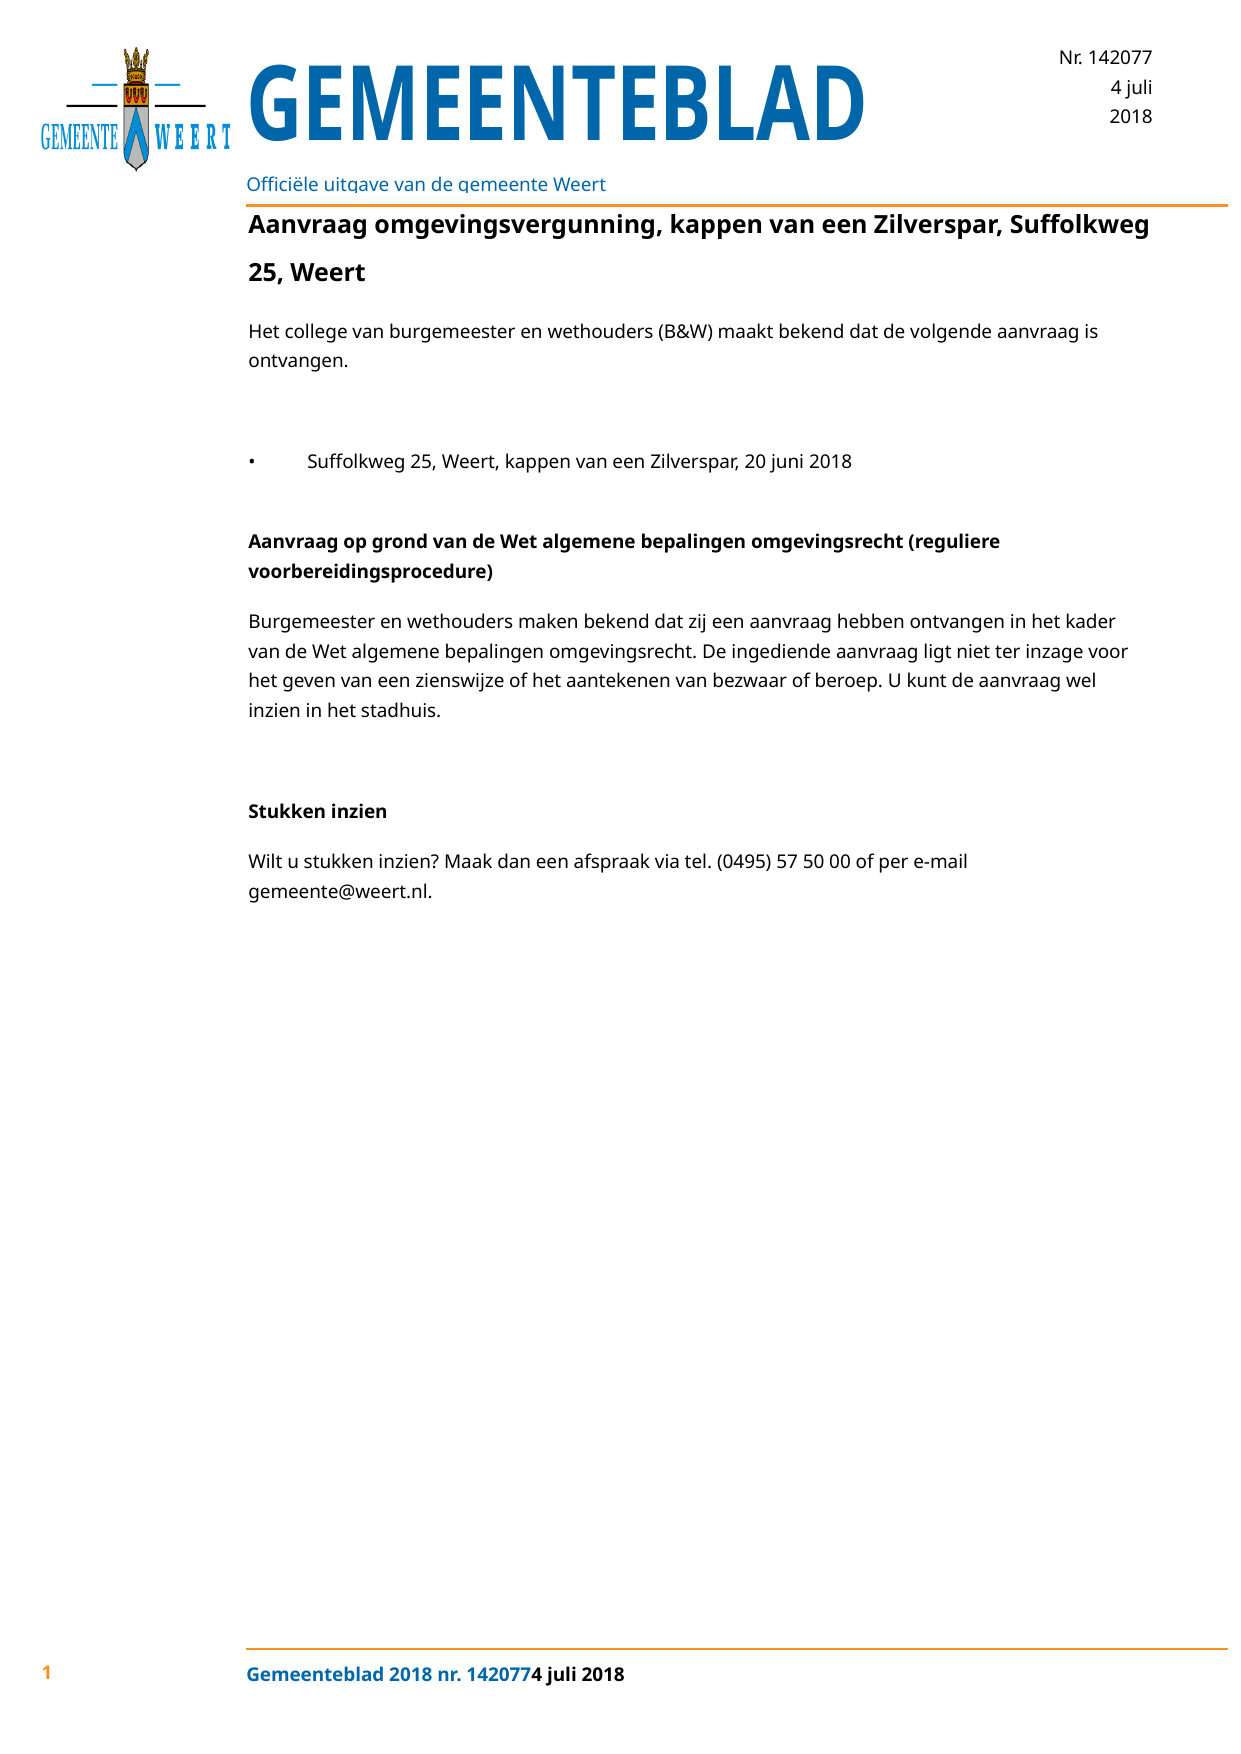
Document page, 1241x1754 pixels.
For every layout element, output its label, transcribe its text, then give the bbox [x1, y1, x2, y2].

text Stukken inzien [248, 798, 1152, 824]
text Aanvraag op grond van de Wet algemene bepalingen omgevingsrecht (reguliere voorbereidingsprocedure) [248, 528, 1152, 584]
list Suffolkweg 25, Weert, kappen van een Zilverspar, 20 juni 2018 [248, 448, 1152, 474]
text Aanvraag omgevingsvergunning, kappen van een Zilverspar, Suffolkweg 25, Weert [248, 207, 1152, 288]
text Het college van burgemeester en wethouders (B&W) maakt bekend dat de volgende aanvraag is ontvangen. [248, 318, 1152, 373]
text Burgemeester en wethouders maken bekend dat zij een aanvraag hebben ontvangen in het kader van de Wet algemene bepalingen omgevingsrecht. De ingediende aanvraag ligt niet ter inzage voor het geven van een zienswijze of het aantekenen van bezwaar of beroep. U kunt de aanvraag wel inzien in het stadhuis. [248, 608, 1152, 723]
picture [41, 47, 231, 172]
text Wilt u stukken inzien? Maak dan een afspraak via tel. (0495) 57 50 00 of per e-mail gemeente@weert.nl. [248, 848, 1152, 904]
